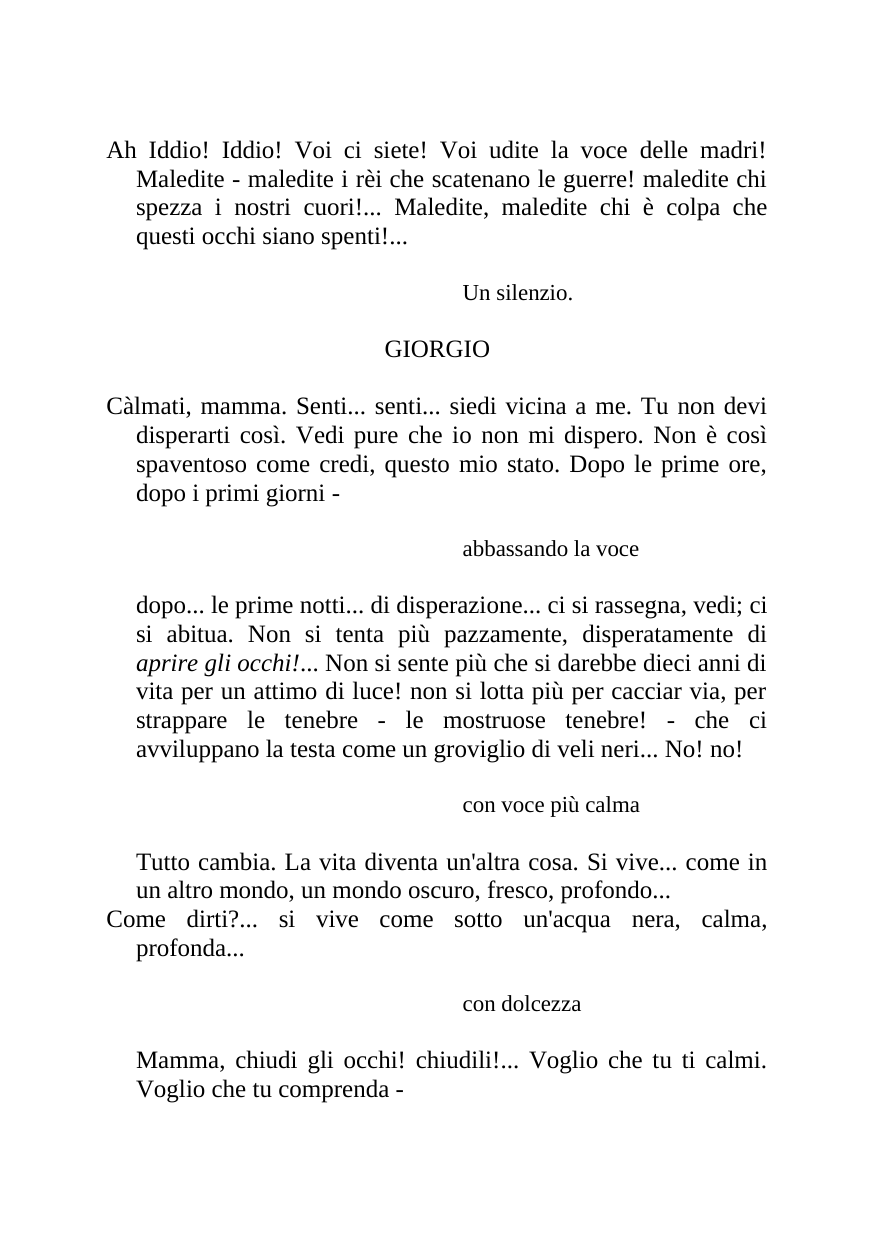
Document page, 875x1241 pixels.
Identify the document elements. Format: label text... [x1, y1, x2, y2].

text Come dirti?... si vive come sotto un'acqua nera, calma, profonda... [106, 904, 768, 962]
text Càlmati, mamma. Senti... senti... siedi vicina a me. Tu non devi disperarti così. Vedi pure che io non mi dispero. Non è così spaventoso come credi, questo mio stato. Dopo le prime ore, dopo i primi giorni - [106, 391, 768, 506]
text con voce più calma [462, 791, 768, 818]
text Un silenzio. [462, 279, 768, 305]
text abbassando la voce [462, 535, 768, 561]
text dopo... le prime notti... di disperazione... ci si rassegna, vedi; ci si abitua. Non si tenta più pazzamente, disperatamente di aprire gli occhi!... Non si sente più che si darebbe dieci anni di vita per un attimo di luce! non si lotta più per cacciar via, per strappare le tenebre - le mostruose tenebre! - che ci avviluppano la testa come un groviglio di veli neri... No! no! [136, 590, 768, 763]
text GIORGIO [106, 334, 768, 363]
text Tutto cambia. La vita diventa un'altra cosa. Si vive... come in un altro mondo, un mondo oscuro, fresco, profondo... [136, 847, 768, 904]
text Ah Iddio! Iddio! Voi ci siete! Voi udite la voce delle madri! Maledite - maledite i rèi che scatenano le guerre! maledite chi spezza i nostri cuori!... Maledite, maledite chi è colpa che questi occhi siano spenti!... [106, 135, 768, 250]
text con dolcezza [462, 990, 768, 1017]
text Mamma, chiudi gli occhi! chiudili!... Voglio che tu ti calmi. Voglio che tu comprenda - [136, 1045, 768, 1103]
